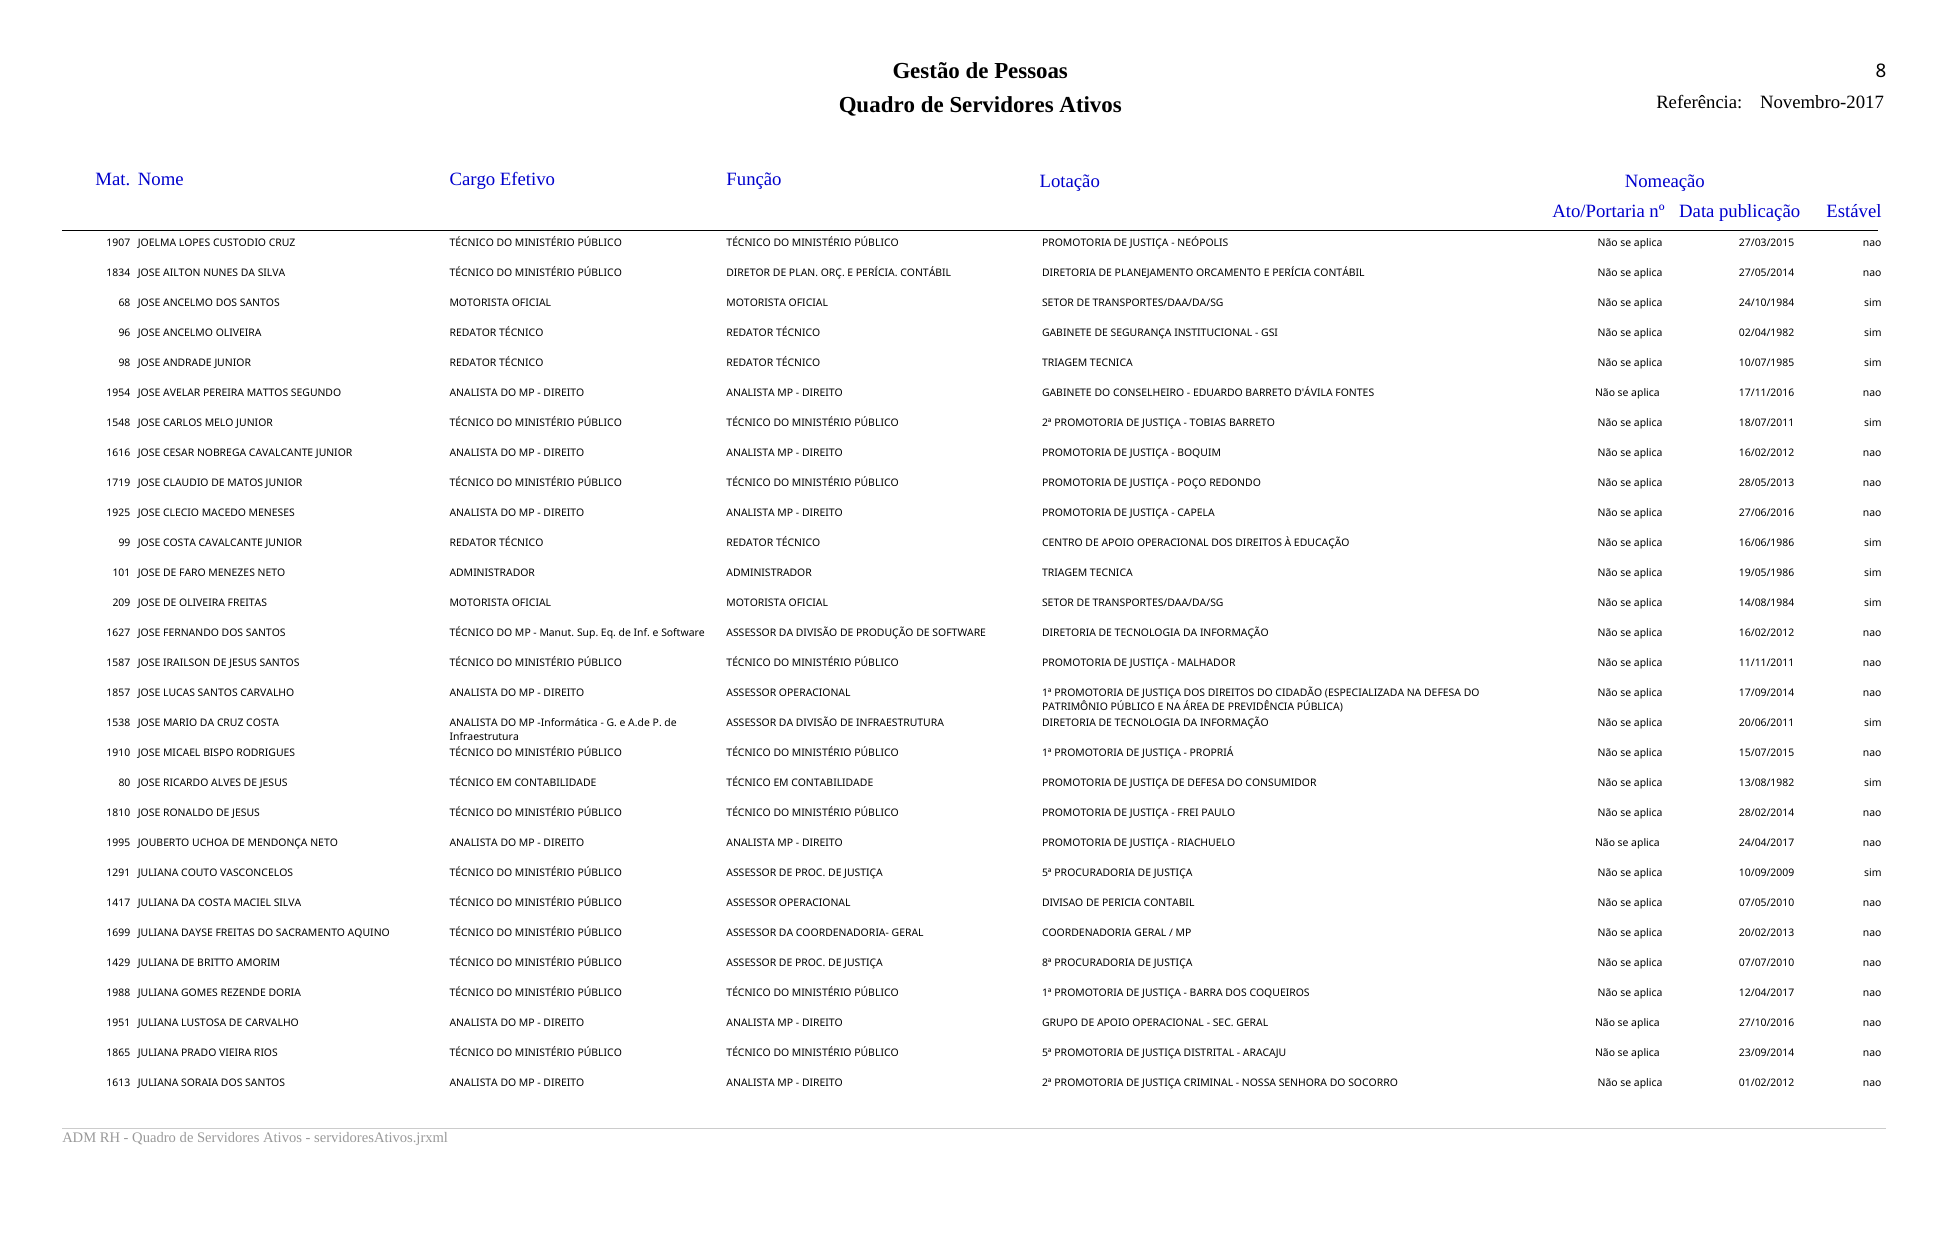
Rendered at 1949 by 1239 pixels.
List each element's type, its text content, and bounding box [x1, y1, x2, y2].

table_cell sim [1803, 595, 1881, 625]
table_cell 1ª PROMOTORIA DE JUSTIÇA - BARRA DOS COQUEIROS [1042, 985, 1538, 1015]
table_cell [1030, 1075, 1042, 1105]
table_cell [130, 865, 138, 895]
table_cell [1538, 565, 1547, 595]
table_cell [443, 895, 449, 925]
table_cell TÉCNICO DO MINISTÉRIO PÚBLICO [449, 265, 723, 295]
table_cell TÉCNICO DO MINISTÉRIO PÚBLICO [726, 475, 1030, 505]
table_cell [443, 745, 449, 775]
table_cell 24/04/2017 [1662, 835, 1794, 865]
table_cell PROMOTORIA DE JUSTIÇA DE DEFESA DO CONSUMIDOR [1042, 775, 1538, 805]
table_cell JOSE ANDRADE JUNIOR [138, 355, 443, 385]
table_cell ANALISTA DO MP - DIREITO [449, 685, 723, 715]
table_cell [1881, 655, 1948, 685]
table_cell [1538, 535, 1547, 565]
table_cell DIRETORIA DE TECNOLOGIA DA INFORMAÇÃO [1042, 715, 1538, 745]
table_cell 80 [68, 775, 130, 805]
table_cell [1794, 745, 1803, 775]
table_cell Não se aplica [1547, 325, 1662, 355]
table_cell 98 [68, 355, 130, 385]
table_cell [1794, 805, 1803, 835]
table_cell [1538, 235, 1547, 265]
table_cell [1794, 535, 1803, 565]
table_cell CENTRO DE APOIO OPERACIONAL DOS DIREITOS À EDUCAÇÃO [1042, 535, 1538, 565]
table_cell [1538, 985, 1547, 1015]
table_cell [1538, 325, 1547, 355]
table_cell 68 [68, 295, 130, 325]
table_cell [0, 355, 68, 385]
table_cell [1794, 445, 1803, 475]
table_cell DIRETORIA DE PLANEJAMENTO ORCAMENTO E PERÍCIA CONTÁBIL [1042, 265, 1538, 295]
table_cell [0, 325, 68, 355]
table_cell JOSE MARIO DA CRUZ COSTA [138, 715, 443, 745]
table_cell Não se aplica [1547, 475, 1662, 505]
table_cell ANALISTA MP - DIREITO [726, 445, 1030, 475]
table_cell [130, 625, 138, 655]
table_cell ANALISTA DO MP - DIREITO [449, 385, 723, 415]
table_cell 1954 [68, 385, 130, 415]
table_cell Não se aplica [1547, 715, 1662, 745]
table_cell [1881, 325, 1948, 355]
table_cell [443, 415, 449, 445]
table_cell 17/09/2014 [1662, 685, 1794, 715]
table_cell [1794, 1015, 1803, 1045]
table_cell [443, 1045, 449, 1075]
table_cell 10/09/2009 [1662, 865, 1794, 895]
table_cell [130, 1075, 138, 1105]
table_cell [1881, 535, 1948, 565]
table_cell nao [1803, 805, 1881, 835]
table_cell [1030, 835, 1042, 865]
table_cell PROMOTORIA DE JUSTIÇA - CAPELA [1042, 505, 1538, 535]
table_cell 16/02/2012 [1662, 625, 1794, 655]
table_cell [1030, 1015, 1042, 1045]
table_cell [130, 745, 138, 775]
table_cell JOSE FERNANDO DOS SANTOS [138, 625, 443, 655]
table_cell [443, 775, 449, 805]
table_cell REDATOR TÉCNICO [449, 535, 723, 565]
table_cell SETOR DE TRANSPORTES/DAA/DA/SG [1042, 595, 1538, 625]
table_cell ANALISTA MP - DIREITO [726, 1015, 1030, 1045]
table_cell [130, 385, 138, 415]
table_cell [1794, 835, 1803, 865]
table_cell 28/02/2014 [1662, 805, 1794, 835]
table_cell [0, 1045, 68, 1075]
table_cell TÉCNICO DO MINISTÉRIO PÚBLICO [726, 1045, 1030, 1075]
table_cell TÉCNICO DO MINISTÉRIO PÚBLICO [449, 955, 723, 985]
table_cell 27/03/2015 [1662, 235, 1794, 265]
table_cell [130, 325, 138, 355]
table_cell [1881, 985, 1948, 1015]
table_cell TÉCNICO DO MINISTÉRIO PÚBLICO [449, 925, 723, 955]
table_cell nao [1803, 1015, 1881, 1045]
table_cell GABINETE DO CONSELHEIRO - EDUARDO BARRETO D'ÁVILA FONTES [1042, 385, 1538, 415]
table_cell 1613 [68, 1075, 130, 1105]
table_cell 1417 [68, 895, 130, 925]
table_cell [1538, 1045, 1547, 1075]
table_cell Não se aplica [1547, 775, 1662, 805]
table_cell [0, 1075, 68, 1105]
table_cell nao [1803, 265, 1881, 295]
table_cell nao [1803, 985, 1881, 1015]
table_cell [130, 265, 138, 295]
table_cell [130, 355, 138, 385]
table_cell ASSESSOR OPERACIONAL [726, 685, 1030, 715]
table_cell ANALISTA DO MP - DIREITO [449, 445, 723, 475]
table_cell Não se aplica [1547, 565, 1662, 595]
table_cell Ato/Portaria nº [1529, 200, 1664, 229]
table_cell TÉCNICO DO MINISTÉRIO PÚBLICO [449, 235, 723, 265]
table_cell [1794, 715, 1803, 745]
table_cell [443, 925, 449, 955]
table_cell [1881, 565, 1948, 595]
table_cell Estável [1803, 200, 1881, 229]
table_cell TÉCNICO EM CONTABILIDADE [449, 775, 723, 805]
table_cell [0, 235, 68, 265]
table_cell 8ª PROCURADORIA DE JUSTIÇA [1042, 955, 1538, 985]
table_cell 1699 [68, 925, 130, 955]
table_cell [0, 1105, 1948, 1128]
table_cell [1881, 865, 1948, 895]
table_cell [1881, 265, 1948, 295]
table_cell JOSE MICAEL BISPO RODRIGUES [138, 745, 443, 775]
table_cell [1794, 1045, 1803, 1075]
table_cell TÉCNICO DO MINISTÉRIO PÚBLICO [449, 895, 723, 925]
table_cell JOSE CESAR NOBREGA CAVALCANTE JUNIOR [138, 445, 443, 475]
table_cell [1030, 715, 1042, 745]
table_cell [130, 1045, 138, 1075]
table_cell ASSESSOR OPERACIONAL [726, 895, 1030, 925]
table_cell [130, 505, 138, 535]
table_cell [1030, 505, 1042, 535]
table_cell [0, 805, 68, 835]
table_header Mat. [68, 168, 130, 198]
table_cell [1794, 655, 1803, 685]
table_cell [130, 595, 138, 625]
table_cell ASSESSOR DA DIVISÃO DE PRODUÇÃO DE SOFTWARE [726, 625, 1030, 655]
table_cell [1881, 595, 1948, 625]
table_cell [1538, 1075, 1547, 1105]
table_cell [1030, 475, 1042, 505]
table_cell nao [1803, 1045, 1881, 1075]
table_cell TÉCNICO DO MINISTÉRIO PÚBLICO [449, 805, 723, 835]
table_cell Não se aplica [1547, 265, 1662, 295]
table_cell TÉCNICO DO MINISTÉRIO PÚBLICO [449, 475, 723, 505]
table_cell [1538, 805, 1547, 835]
table_cell 1951 [68, 1015, 130, 1045]
table_cell [1030, 415, 1042, 445]
table_cell [1881, 1015, 1948, 1045]
table_cell [1794, 1075, 1803, 1105]
table_cell [0, 655, 68, 685]
table_cell [1538, 775, 1547, 805]
table_cell [443, 235, 449, 265]
table_cell [0, 685, 68, 715]
table_header Cargo Efetivo [449, 168, 684, 198]
table_cell 1865 [68, 1045, 130, 1075]
table_cell JOSE CLECIO MACEDO MENESES [138, 505, 443, 535]
table_cell TÉCNICO DO MINISTÉRIO PÚBLICO [449, 655, 723, 685]
table_cell Não se aplica [1547, 535, 1662, 565]
table_cell [443, 475, 449, 505]
table_cell [1030, 235, 1042, 265]
table_cell PROMOTORIA DE JUSTIÇA - BOQUIM [1042, 445, 1538, 475]
table_cell JULIANA COUTO VASCONCELOS [138, 865, 443, 895]
table_cell [443, 445, 449, 475]
table_cell [1538, 595, 1547, 625]
table_cell 23/09/2014 [1662, 1045, 1794, 1075]
table_cell 2ª PROMOTORIA DE JUSTIÇA - TOBIAS BARRETO [1042, 415, 1538, 445]
table_cell Não se aplica [1547, 685, 1662, 715]
table_cell REDATOR TÉCNICO [726, 355, 1030, 385]
table_cell Não se aplica [1547, 445, 1662, 475]
table_cell ANALISTA MP - DIREITO [726, 385, 1030, 415]
table_cell [1881, 235, 1948, 265]
table_cell 1910 [68, 745, 130, 775]
table_cell JOSE CARLOS MELO JUNIOR [138, 415, 443, 445]
table_cell ANALISTA MP - DIREITO [726, 1075, 1030, 1105]
table_cell nao [1803, 625, 1881, 655]
table_cell ADM RH - Quadro de Servidores Ativos - servidoresAtivos.jrxml [62, 1129, 1886, 1152]
table_cell REDATOR TÉCNICO [449, 325, 723, 355]
table_cell [443, 685, 449, 715]
table_cell [0, 415, 68, 445]
table_cell [0, 985, 68, 1015]
table_cell [443, 565, 449, 595]
table_cell 8 [1731, 57, 1886, 84]
table_cell [1881, 355, 1948, 385]
table_cell [1881, 805, 1948, 835]
table_cell nao [1803, 505, 1881, 535]
table_cell [1538, 685, 1547, 715]
table_cell 96 [68, 325, 130, 355]
table_cell [1030, 325, 1042, 355]
table_cell [130, 535, 138, 565]
table_cell TÉCNICO DO MINISTÉRIO PÚBLICO [449, 865, 723, 895]
table_cell [1030, 685, 1042, 715]
table_cell [130, 775, 138, 805]
table_cell Não se aplica [1547, 1015, 1662, 1045]
table_cell [1030, 355, 1042, 385]
table_cell [0, 865, 68, 895]
table_cell JULIANA DAYSE FREITAS DO SACRAMENTO AQUINO [138, 925, 443, 955]
table_cell PROMOTORIA DE JUSTIÇA - MALHADOR [1042, 655, 1538, 685]
table_cell ANALISTA DO MP - DIREITO [449, 835, 723, 865]
table_cell [443, 835, 449, 865]
table_cell [1030, 1045, 1042, 1075]
table_cell [130, 805, 138, 835]
table_cell nao [1803, 895, 1881, 925]
table_cell JOSE COSTA CAVALCANTE JUNIOR [138, 535, 443, 565]
table_cell [443, 655, 449, 685]
table_cell Não se aplica [1547, 835, 1662, 865]
table_cell [1886, 1128, 1948, 1152]
table_cell [1538, 955, 1547, 985]
table_cell [0, 535, 68, 565]
table_cell 5ª PROCURADORIA DE JUSTIÇA [1042, 865, 1538, 895]
table_cell [0, 895, 68, 925]
table_cell [443, 985, 449, 1015]
table_cell [0, 565, 68, 595]
table_cell [1538, 655, 1547, 685]
table_cell ASSESSOR DA COORDENADORIA- GERAL [726, 925, 1030, 955]
table_cell ASSESSOR DA DIVISÃO DE INFRAESTRUTURA [726, 715, 1030, 745]
table_cell JOSE IRAILSON DE JESUS SANTOS [138, 655, 443, 685]
table_cell COORDENADORIA GERAL / MP [1042, 925, 1538, 955]
table_cell nao [1803, 835, 1881, 865]
table_cell [1881, 775, 1948, 805]
table_cell [443, 625, 449, 655]
table_cell [1538, 835, 1547, 865]
table_cell TÉCNICO DO MINISTÉRIO PÚBLICO [726, 985, 1030, 1015]
table_cell PROMOTORIA DE JUSTIÇA - RIACHUELO [1042, 835, 1538, 865]
table_cell TRIAGEM TECNICA [1042, 355, 1538, 385]
table_cell ADMINISTRADOR [726, 565, 1030, 595]
table_cell [443, 535, 449, 565]
table_cell [684, 170, 726, 198]
table_cell nao [1803, 235, 1881, 265]
table_cell TÉCNICO DO MINISTÉRIO PÚBLICO [726, 805, 1030, 835]
table_cell sim [1803, 295, 1881, 325]
table_cell Não se aplica [1547, 955, 1662, 985]
table_cell [1030, 385, 1042, 415]
table_cell [0, 925, 68, 955]
table_cell [1030, 595, 1042, 625]
table_cell [1538, 895, 1547, 925]
table_cell Não se aplica [1547, 235, 1662, 265]
table_cell [1030, 445, 1042, 475]
table_cell [443, 1075, 449, 1105]
table_cell [130, 895, 138, 925]
table_cell 19/05/1986 [1662, 565, 1794, 595]
table_cell [1030, 535, 1042, 565]
table_cell JULIANA GOMES REZENDE DORIA [138, 985, 443, 1015]
table_cell 01/02/2012 [1662, 1075, 1794, 1105]
table_cell Não se aplica [1547, 925, 1662, 955]
table_cell [1794, 895, 1803, 925]
table_cell [1794, 955, 1803, 985]
table_cell 11/11/2011 [1662, 655, 1794, 685]
table_cell [1030, 265, 1042, 295]
table_cell sim [1803, 715, 1881, 745]
table_cell TÉCNICO DO MINISTÉRIO PÚBLICO [726, 745, 1030, 775]
table_cell [1523, 91, 1656, 124]
table_cell 16/02/2012 [1662, 445, 1794, 475]
table_cell [1538, 715, 1547, 745]
table_cell [1794, 235, 1803, 265]
table_cell [1886, 57, 1948, 84]
table_cell 1719 [68, 475, 130, 505]
table_cell [1881, 1045, 1948, 1075]
table_cell 2ª PROMOTORIA DE JUSTIÇA CRIMINAL - NOSSA SENHORA DO SOCORRO [1042, 1075, 1538, 1105]
table_cell [1538, 265, 1547, 295]
table_cell Não se aplica [1547, 415, 1662, 445]
table_cell [1794, 385, 1803, 415]
table_cell [443, 805, 449, 835]
table_cell [1538, 355, 1547, 385]
table_cell [1794, 925, 1803, 955]
table_cell 1907 [68, 235, 130, 265]
table_cell JOSE RONALDO DE JESUS [138, 805, 443, 835]
table_cell [1794, 295, 1803, 325]
table_cell 20/06/2011 [1662, 715, 1794, 745]
table_cell MOTORISTA OFICIAL [726, 595, 1030, 625]
table_cell [0, 295, 68, 325]
table_cell TÉCNICO DO MINISTÉRIO PÚBLICO [726, 415, 1030, 445]
table_cell Nomeação [1529, 170, 1800, 199]
table_cell sim [1803, 775, 1881, 805]
table_header Função [726, 168, 803, 198]
table_cell [1538, 505, 1547, 535]
table_cell [1794, 415, 1803, 445]
table_cell ANALISTA MP - DIREITO [726, 505, 1030, 535]
table_cell nao [1803, 655, 1881, 685]
table_cell sim [1803, 535, 1881, 565]
table_cell [0, 955, 68, 985]
table_cell [443, 265, 449, 295]
table_cell SETOR DE TRANSPORTES/DAA/DA/SG [1042, 295, 1538, 325]
table_cell [1794, 595, 1803, 625]
table_cell PROMOTORIA DE JUSTIÇA - FREI PAULO [1042, 805, 1538, 835]
table_cell [443, 385, 449, 415]
table_cell [0, 715, 68, 745]
table_cell [0, 505, 68, 535]
table_cell DIVISAO DE PERICIA CONTABIL [1042, 895, 1538, 925]
table_cell nao [1803, 685, 1881, 715]
table_cell sim [1803, 415, 1881, 445]
table_cell PROMOTORIA DE JUSTIÇA - POÇO REDONDO [1042, 475, 1538, 505]
table_cell [1030, 775, 1042, 805]
table_cell 27/10/2016 [1662, 1015, 1794, 1045]
table_cell [1538, 745, 1547, 775]
table_cell [130, 955, 138, 985]
table_cell [1538, 475, 1547, 505]
table_cell [0, 125, 1948, 168]
table_cell [1794, 775, 1803, 805]
table_cell 14/08/1984 [1662, 595, 1794, 625]
table_cell 99 [68, 535, 130, 565]
table_cell [130, 415, 138, 445]
table_cell [203, 170, 449, 198]
table_header Nome [138, 168, 203, 198]
table_cell ASSESSOR DE PROC. DE JUSTIÇA [726, 955, 1030, 985]
table_cell [803, 170, 1039, 198]
table_cell 28/05/2013 [1662, 475, 1794, 505]
table_cell [0, 1128, 62, 1152]
table_cell 1291 [68, 865, 130, 895]
table_cell [443, 865, 449, 895]
table_cell [0, 385, 68, 415]
table_cell [1794, 865, 1803, 895]
table_cell [443, 715, 449, 745]
table_cell [1881, 1075, 1948, 1105]
table_cell 1627 [68, 625, 130, 655]
table_cell [1794, 505, 1803, 535]
table_cell [1030, 625, 1042, 655]
table_cell 1616 [68, 445, 130, 475]
table_cell 1ª PROMOTORIA DE JUSTIÇA - PROPRIÁ [1042, 745, 1538, 775]
table_cell [1030, 295, 1042, 325]
table_cell nao [1803, 445, 1881, 475]
table_cell [0, 775, 68, 805]
table_cell [130, 715, 138, 745]
table_cell 10/07/1985 [1662, 355, 1794, 385]
table_cell [1881, 715, 1948, 745]
table_cell nao [1803, 955, 1881, 985]
table_cell 07/07/2010 [1662, 955, 1794, 985]
table_cell [1030, 925, 1042, 955]
table_cell TÉCNICO EM CONTABILIDADE [726, 775, 1030, 805]
table_cell [130, 985, 138, 1015]
table_cell JULIANA DA COSTA MACIEL SILVA [138, 895, 443, 925]
table_cell [1030, 955, 1042, 985]
table_cell [443, 1015, 449, 1045]
table_cell sim [1803, 565, 1881, 595]
table_cell JOSE LUCAS SANTOS CARVALHO [138, 685, 443, 715]
table_cell 1587 [68, 655, 130, 685]
table_cell [1800, 170, 1948, 198]
table_cell Não se aplica [1547, 895, 1662, 925]
table_cell [1030, 745, 1042, 775]
table_cell [1881, 895, 1948, 925]
table_cell 101 [68, 565, 130, 595]
table_cell ASSESSOR DE PROC. DE JUSTIÇA [726, 865, 1030, 895]
table_cell [1881, 385, 1948, 415]
table_cell Não se aplica [1547, 295, 1662, 325]
table_cell [1794, 355, 1803, 385]
table_cell [1794, 565, 1803, 595]
table_cell [1030, 565, 1042, 595]
table_cell [443, 295, 449, 325]
table_cell TÉCNICO DO MINISTÉRIO PÚBLICO [449, 1045, 723, 1075]
table_cell Gestão de Pessoas [437, 57, 1523, 85]
table_cell [1030, 805, 1042, 835]
table_cell [130, 445, 138, 475]
table_cell GABINETE DE SEGURANÇA INSTITUCIONAL - GSI [1042, 325, 1538, 355]
table_cell [1881, 625, 1948, 655]
table_cell [1881, 955, 1948, 985]
table_cell [1538, 385, 1547, 415]
table_cell 17/11/2016 [1662, 385, 1794, 415]
table_cell [1196, 170, 1529, 198]
table_cell [443, 325, 449, 355]
table_cell [0, 1015, 68, 1045]
table_cell [1794, 265, 1803, 295]
table_cell Não se aplica [1547, 865, 1662, 895]
table_cell [0, 835, 68, 865]
table_cell JOSE DE OLIVEIRA FREITAS [138, 595, 443, 625]
table_cell 1834 [68, 265, 130, 295]
table_cell [1881, 835, 1948, 865]
table_cell 24/10/1984 [1662, 295, 1794, 325]
table_cell 07/05/2010 [1662, 895, 1794, 925]
table_cell Referência: [1656, 91, 1754, 124]
table_cell TRIAGEM TECNICA [1042, 565, 1538, 595]
table_cell [0, 200, 1529, 229]
table_cell Novembro-2017 [1756, 91, 1884, 124]
table_cell [1881, 505, 1948, 535]
table_cell [1538, 865, 1547, 895]
table_cell [1794, 685, 1803, 715]
table_cell [130, 170, 138, 198]
table_cell [0, 475, 68, 505]
table_cell [1523, 57, 1731, 84]
table_cell Data publicação [1665, 200, 1800, 229]
table_cell ANALISTA DO MP - DIREITO [449, 1015, 723, 1045]
table_cell DIRETORIA DE TECNOLOGIA DA INFORMAÇÃO [1042, 625, 1538, 655]
table_cell nao [1803, 385, 1881, 415]
table_cell JULIANA SORAIA DOS SANTOS [138, 1075, 443, 1105]
table_cell [130, 565, 138, 595]
table_cell [0, 445, 68, 475]
table_cell Não se aplica [1547, 595, 1662, 625]
table_cell [130, 475, 138, 505]
table_cell MOTORISTA OFICIAL [726, 295, 1030, 325]
table_cell [130, 1015, 138, 1045]
table_cell [1881, 925, 1948, 955]
table_cell Quadro de Servidores Ativos [437, 91, 1523, 124]
table_cell sim [1803, 355, 1881, 385]
table_cell 1995 [68, 835, 130, 865]
table_cell Não se aplica [1547, 625, 1662, 655]
table_cell JULIANA LUSTOSA DE CARVALHO [138, 1015, 443, 1045]
table_cell 1548 [68, 415, 130, 445]
table_cell Não se aplica [1547, 505, 1662, 535]
table_cell [130, 925, 138, 955]
table_cell ANALISTA DO MP - DIREITO [449, 1075, 723, 1105]
table_cell [1881, 295, 1948, 325]
table_cell nao [1803, 745, 1881, 775]
table_cell [1881, 415, 1948, 445]
table_cell JOSE ANCELMO DOS SANTOS [138, 295, 443, 325]
table_cell [1881, 200, 1948, 229]
table_cell sim [1803, 865, 1881, 895]
table_cell [443, 955, 449, 985]
table_cell [130, 835, 138, 865]
table_cell [1538, 925, 1547, 955]
table_cell [1538, 415, 1547, 445]
table_cell [0, 85, 1948, 91]
table_cell 1429 [68, 955, 130, 985]
table_cell 15/07/2015 [1662, 745, 1794, 775]
table_cell [1030, 655, 1042, 685]
table_cell Não se aplica [1547, 1045, 1662, 1075]
table_cell [1881, 685, 1948, 715]
table_cell Não se aplica [1547, 385, 1662, 415]
table_cell Lotação [1039, 170, 1196, 199]
table_cell [1884, 91, 1948, 124]
table_cell 5ª PROMOTORIA DE JUSTIÇA DISTRITAL - ARACAJU [1042, 1045, 1538, 1075]
table_cell 1857 [68, 685, 130, 715]
table_cell REDATOR TÉCNICO [449, 355, 723, 385]
table_cell [0, 625, 68, 655]
table_cell Não se aplica [1547, 985, 1662, 1015]
table_cell REDATOR TÉCNICO [726, 535, 1030, 565]
table_cell 1988 [68, 985, 130, 1015]
table_cell [0, 745, 68, 775]
table_cell [1794, 325, 1803, 355]
table_cell JOSE RICARDO ALVES DE JESUS [138, 775, 443, 805]
table_cell [1881, 445, 1948, 475]
table_cell PROMOTORIA DE JUSTIÇA - NEÓPOLIS [1042, 235, 1538, 265]
table_cell TÉCNICO DO MINISTÉRIO PÚBLICO [726, 235, 1030, 265]
table_cell 20/02/2013 [1662, 925, 1794, 955]
table_cell [1794, 475, 1803, 505]
table_cell 27/06/2016 [1662, 505, 1794, 535]
table_cell 1ª PROMOTORIA DE JUSTIÇA DOS DIREITOS DO CIDADÃO (ESPECIALIZADA NA DEFESA DO PATRIMÔNIO PÚBLICO E NA ÁREA DE PREVIDÊNCIA PÚBLICA) [1042, 685, 1538, 715]
table_cell [0, 265, 68, 295]
table_cell REDATOR TÉCNICO [726, 325, 1030, 355]
table_cell [0, 57, 437, 84]
table_cell TÉCNICO DO MINISTÉRIO PÚBLICO [449, 985, 723, 1015]
table_cell 18/07/2011 [1662, 415, 1794, 445]
table_cell [1030, 895, 1042, 925]
table_cell [130, 295, 138, 325]
table_cell JOSE ANCELMO OLIVEIRA [138, 325, 443, 355]
table_cell nao [1803, 475, 1881, 505]
table_cell 12/04/2017 [1662, 985, 1794, 1015]
table_cell DIRETOR DE PLAN. ORÇ. E PERÍCIA. CONTÁBIL [726, 265, 1030, 295]
table_cell [1881, 745, 1948, 775]
table_cell [1538, 295, 1547, 325]
table_cell 27/05/2014 [1662, 265, 1794, 295]
table_cell ANALISTA DO MP - DIREITO [449, 505, 723, 535]
table_cell TÉCNICO DO MINISTÉRIO PÚBLICO [449, 745, 723, 775]
table_cell 1810 [68, 805, 130, 835]
table_cell JOUBERTO UCHOA DE MENDONÇA NETO [138, 835, 443, 865]
table_cell [1794, 625, 1803, 655]
table_cell nao [1803, 1075, 1881, 1105]
table_cell 16/06/1986 [1662, 535, 1794, 565]
table_cell [0, 595, 68, 625]
table_cell [0, 170, 68, 198]
table_cell JOSE DE FARO MENEZES NETO [138, 565, 443, 595]
table_cell Não se aplica [1547, 805, 1662, 835]
table_cell TÉCNICO DO MP - Manut. Sup. Eq. de Inf. e Software [449, 625, 723, 655]
table_cell MOTORISTA OFICIAL [449, 595, 723, 625]
table_cell ANALISTA MP - DIREITO [726, 835, 1030, 865]
table_cell Não se aplica [1547, 655, 1662, 685]
table_cell 02/04/1982 [1662, 325, 1794, 355]
table_cell Não se aplica [1547, 745, 1662, 775]
table_cell 1538 [68, 715, 130, 745]
table_cell [130, 235, 138, 265]
table_cell MOTORISTA OFICIAL [449, 295, 723, 325]
table_cell [130, 655, 138, 685]
table_cell JOSE AILTON NUNES DA SILVA [138, 265, 443, 295]
table_cell JULIANA PRADO VIEIRA RIOS [138, 1045, 443, 1075]
table_cell 209 [68, 595, 130, 625]
table_cell JOSE AVELAR PEREIRA MATTOS SEGUNDO [138, 385, 443, 415]
table_cell ADMINISTRADOR [449, 565, 723, 595]
table_cell JULIANA DE BRITTO AMORIM [138, 955, 443, 985]
table_cell [443, 595, 449, 625]
table_cell nao [1803, 925, 1881, 955]
table_cell [1538, 625, 1547, 655]
table_cell 13/08/1982 [1662, 775, 1794, 805]
table_cell [1030, 985, 1042, 1015]
table_header [0, 0, 1948, 57]
table_cell ANALISTA DO MP -Informática - G. e A.de P. de Infraestrutura [449, 715, 723, 745]
table_cell [1794, 985, 1803, 1015]
table_cell 1925 [68, 505, 130, 535]
table_cell TÉCNICO DO MINISTÉRIO PÚBLICO [726, 655, 1030, 685]
table_cell TÉCNICO DO MINISTÉRIO PÚBLICO [449, 415, 723, 445]
table_cell Não se aplica [1547, 355, 1662, 385]
table_cell [443, 355, 449, 385]
table_cell [443, 505, 449, 535]
table_cell Não se aplica [1547, 1075, 1662, 1105]
table_cell [1538, 1015, 1547, 1045]
table_cell JOELMA LOPES CUSTODIO CRUZ [138, 235, 443, 265]
table_cell [1030, 865, 1042, 895]
table_cell sim [1803, 325, 1881, 355]
table_cell [1881, 475, 1948, 505]
table_cell [0, 91, 437, 124]
table_cell GRUPO DE APOIO OPERACIONAL - SEC. GERAL [1042, 1015, 1538, 1045]
table_cell [1538, 445, 1547, 475]
table_cell JOSE CLAUDIO DE MATOS JUNIOR [138, 475, 443, 505]
table_cell [130, 685, 138, 715]
